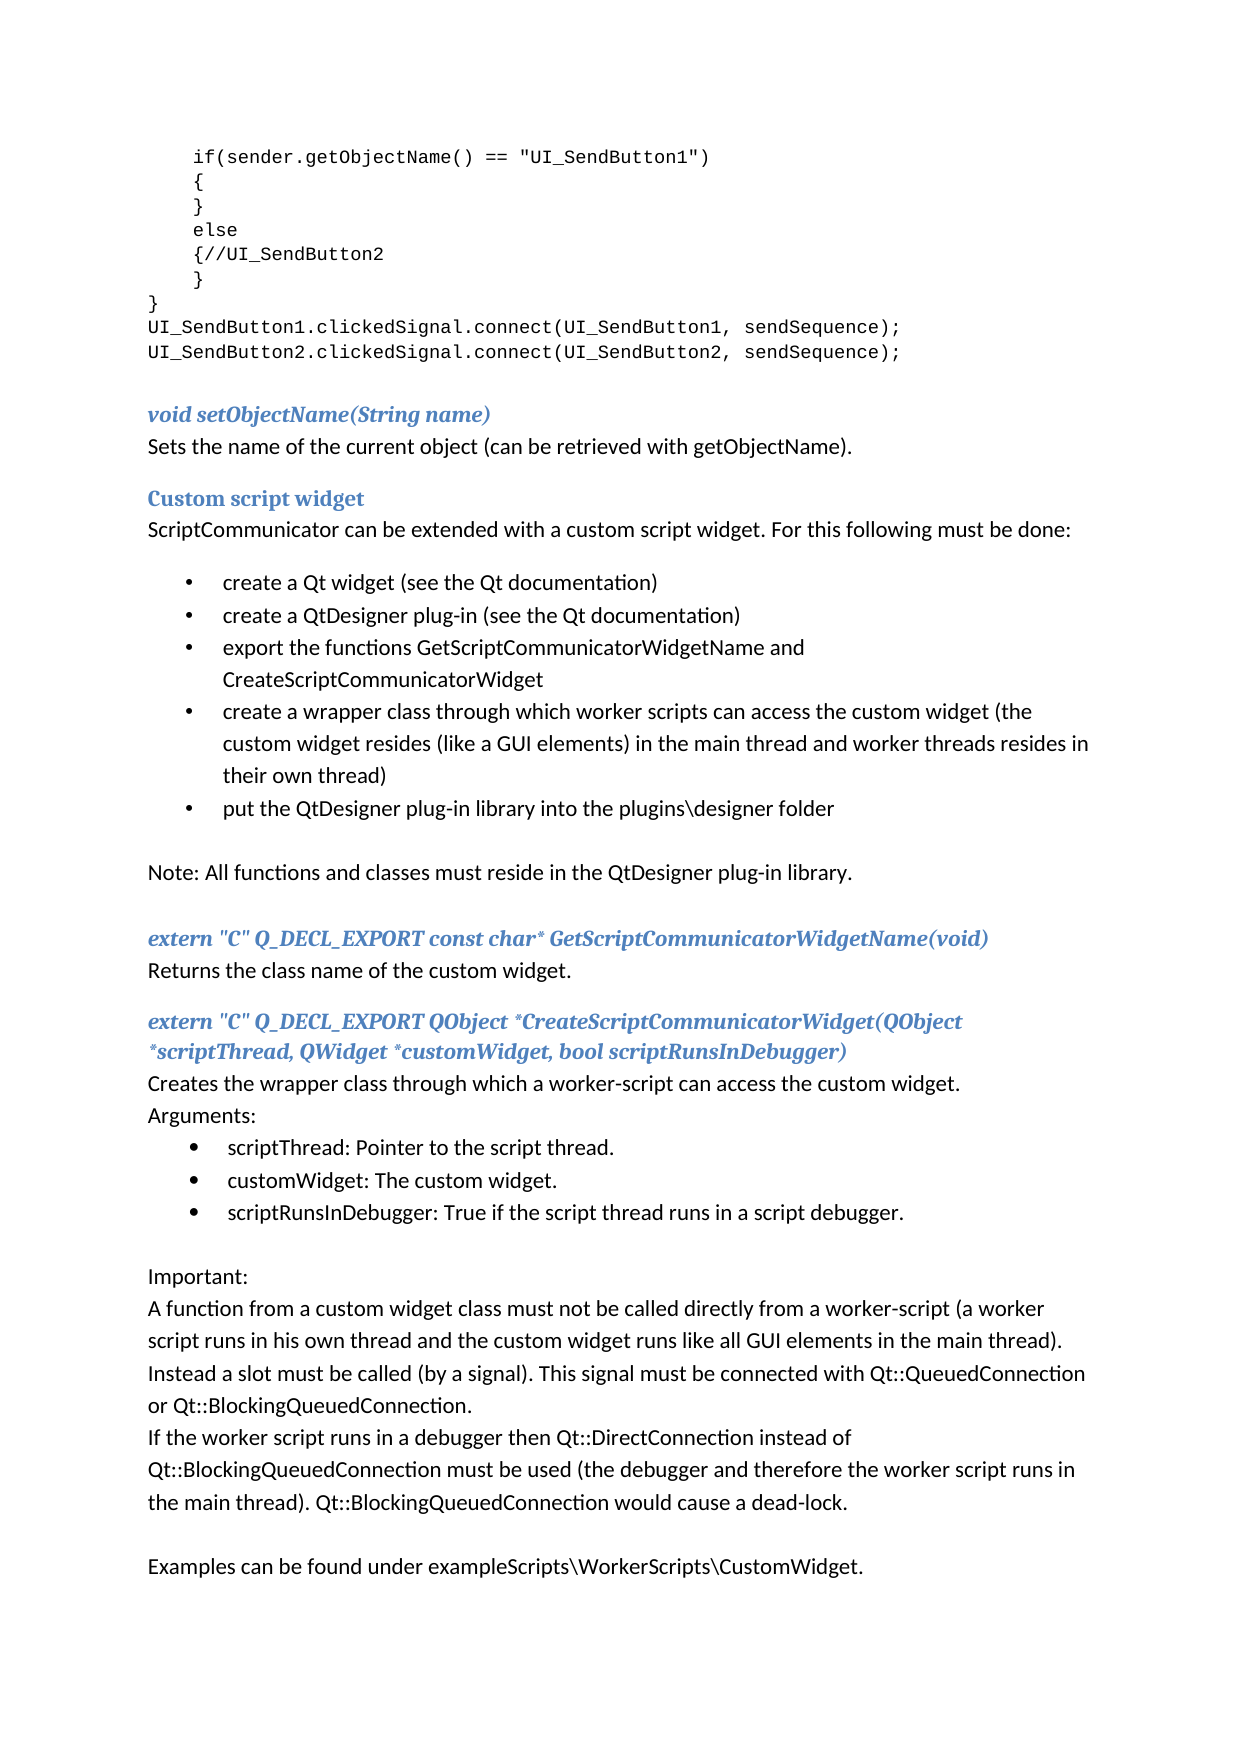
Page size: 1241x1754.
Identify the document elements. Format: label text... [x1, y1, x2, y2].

text Sets the name of the current object (can be retrieved with getObjectName). [148, 432, 1093, 460]
list scriptRunsInDebugger: True if the script thread runs in a script debugger. [190, 1198, 1093, 1226]
text } [148, 269, 1093, 291]
text ScriptCommunicator can be extended with a custom script widget. For this following must be done: [148, 516, 1093, 543]
text else [148, 221, 1093, 242]
list create a Qt widget (see the Qt documentation) [185, 568, 1093, 597]
text Note: All functions and classes must reside in the QtDesigner plug-in library. [148, 858, 1093, 886]
text Returns the class name of the custom widget. [148, 956, 1093, 984]
text If the worker script runs in a debugger then Qt::DirectConnection instead of Qt::BlockingQueuedConnection must be used (the debugger and therefore the worker script runs in the main thread). Qt::BlockingQueuedConnection would cause a dead-lock. [148, 1423, 1093, 1516]
subtitle void setObjectName(String name) [148, 402, 1093, 428]
subtitle Custom script widget [148, 485, 1093, 512]
list create a wrapper class through which worker scripts can access the custom widget (the custom widget resides (like a GUI elements) in the main thread and worker threads resides in their own thread) [185, 697, 1093, 790]
subtitle extern "C" Q_DECL_EXPORT const char* GetScriptCommunicatorWidgetName(void) [148, 926, 1093, 952]
text Arguments: [148, 1101, 1093, 1129]
list create a QtDesigner plug-in (see the Qt documentation) [185, 601, 1093, 629]
text if(sender.getObjectName() == "UI_SendButton1") [148, 148, 1093, 169]
text {//UI_SendButton2 [148, 245, 1093, 266]
text Creates the wrapper class through which a worker-script can access the custom widget. [148, 1069, 1093, 1097]
list scriptThread: Pointer to the script thread. [190, 1133, 1093, 1162]
text UI_SendButton1.clickedSignal.connect(UI_SendButton1, sendSequence); [148, 318, 1093, 339]
list customWidget: The custom widget. [190, 1166, 1093, 1194]
subtitle extern "C" Q_DECL_EXPORT QObject *CreateScriptCommunicatorWidget(QObject *scriptThread, QWidget *customWidget, bool scriptRunsInDebugger) [148, 1009, 1093, 1065]
text Examples can be found under exampleScripts\WorkerScripts\CustomWidget. [148, 1552, 1093, 1580]
text { [148, 172, 1093, 193]
text } [148, 196, 1093, 218]
text Important: A function from a custom widget class must not be called directly from a worker-script (a worker script runs in his own thread and the custom widget runs like all GUI elements in the main thread). Instead a slot must be called (by a signal). This signal must be connected with Qt::QueuedConnection or Qt::BlockingQueuedConnection. [148, 1262, 1093, 1419]
text } [148, 294, 1093, 315]
list export the functions GetScriptCommunicatorWidgetName and CreateScriptCommunicatorWidget [185, 633, 1093, 693]
list put the QtDesigner plug-in library into the plugins\designer folder [185, 794, 1093, 822]
text UI_SendButton2.clickedSignal.connect(UI_SendButton2, sendSequence); [148, 343, 1093, 364]
